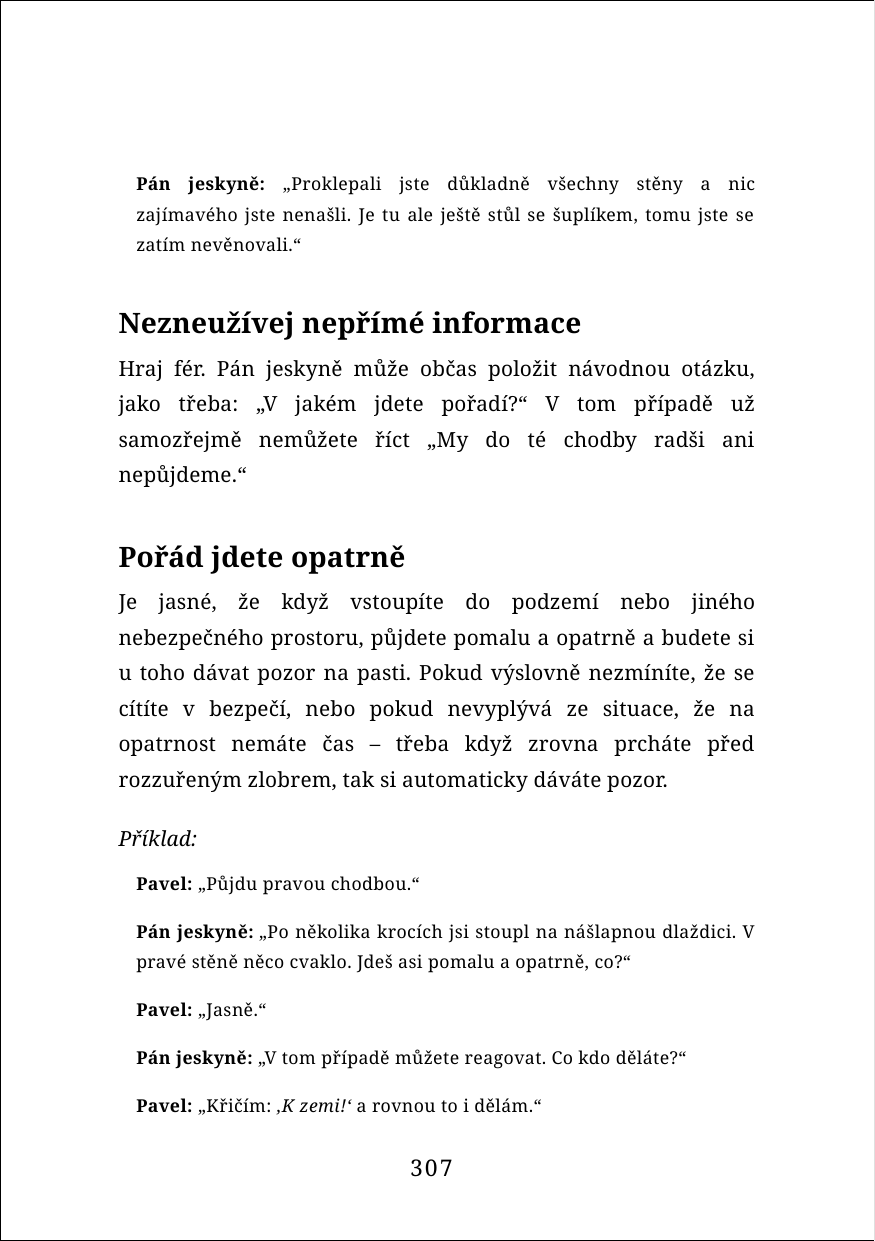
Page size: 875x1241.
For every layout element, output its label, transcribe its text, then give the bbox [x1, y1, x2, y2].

subtitle Nezneužívej nepřímé informace [118, 304, 756, 342]
text Pavel: „Jasně.“ [136, 997, 756, 1022]
text Je jasné, že když vstoupíte do podzemí nebo jiného nebezpečného prostoru, půjdete pomalu a opatrně a budete si u toho dávat pozor na pasti. Pokud výslovně nezmíníte, že se cítíte v bezpečí, nebo pokud nevyplývá ze situace, že na opatrnost nemáte čas – třeba když zrovna prcháte před rozzuřeným zlobrem, tak si automaticky dáváte pozor. [118, 587, 756, 793]
text Příklad: [118, 824, 756, 853]
text Hraj fér. Pán jeskyně může občas položit návodnou otázku, jako třeba: „V jakém jdete pořadí?“ V tom případě už samozřejmě nemůžete říct „My do té chodby radši ani nepůjdeme.“ [118, 354, 756, 489]
text Pán jeskyně: „V tom případě můžete reagovat. Co kdo děláte?“ [136, 1045, 756, 1069]
subtitle Pořád jdete opatrně [118, 537, 756, 576]
text Pavel: „Křičím: ‚K zemi!‘ a rovnou to i dělám.“ [136, 1093, 756, 1117]
text Pavel: „Půjdu pravou chodbou.“ [136, 871, 756, 896]
text Pán jeskyně: „Po několika krocích jsi stoupl na nášlapnou dlaždici. V pravé stěně něco cvaklo. Jdeš asi pomalu a opatrně, co?“ [136, 919, 756, 974]
text Pán jeskyně: „Proklepali jste důkladně všechny stěny a nic zajímavého jste nenašli. Je tu ale ještě stůl se šuplíkem, tomu jste se zatím nevěnovali.“ [136, 172, 756, 256]
